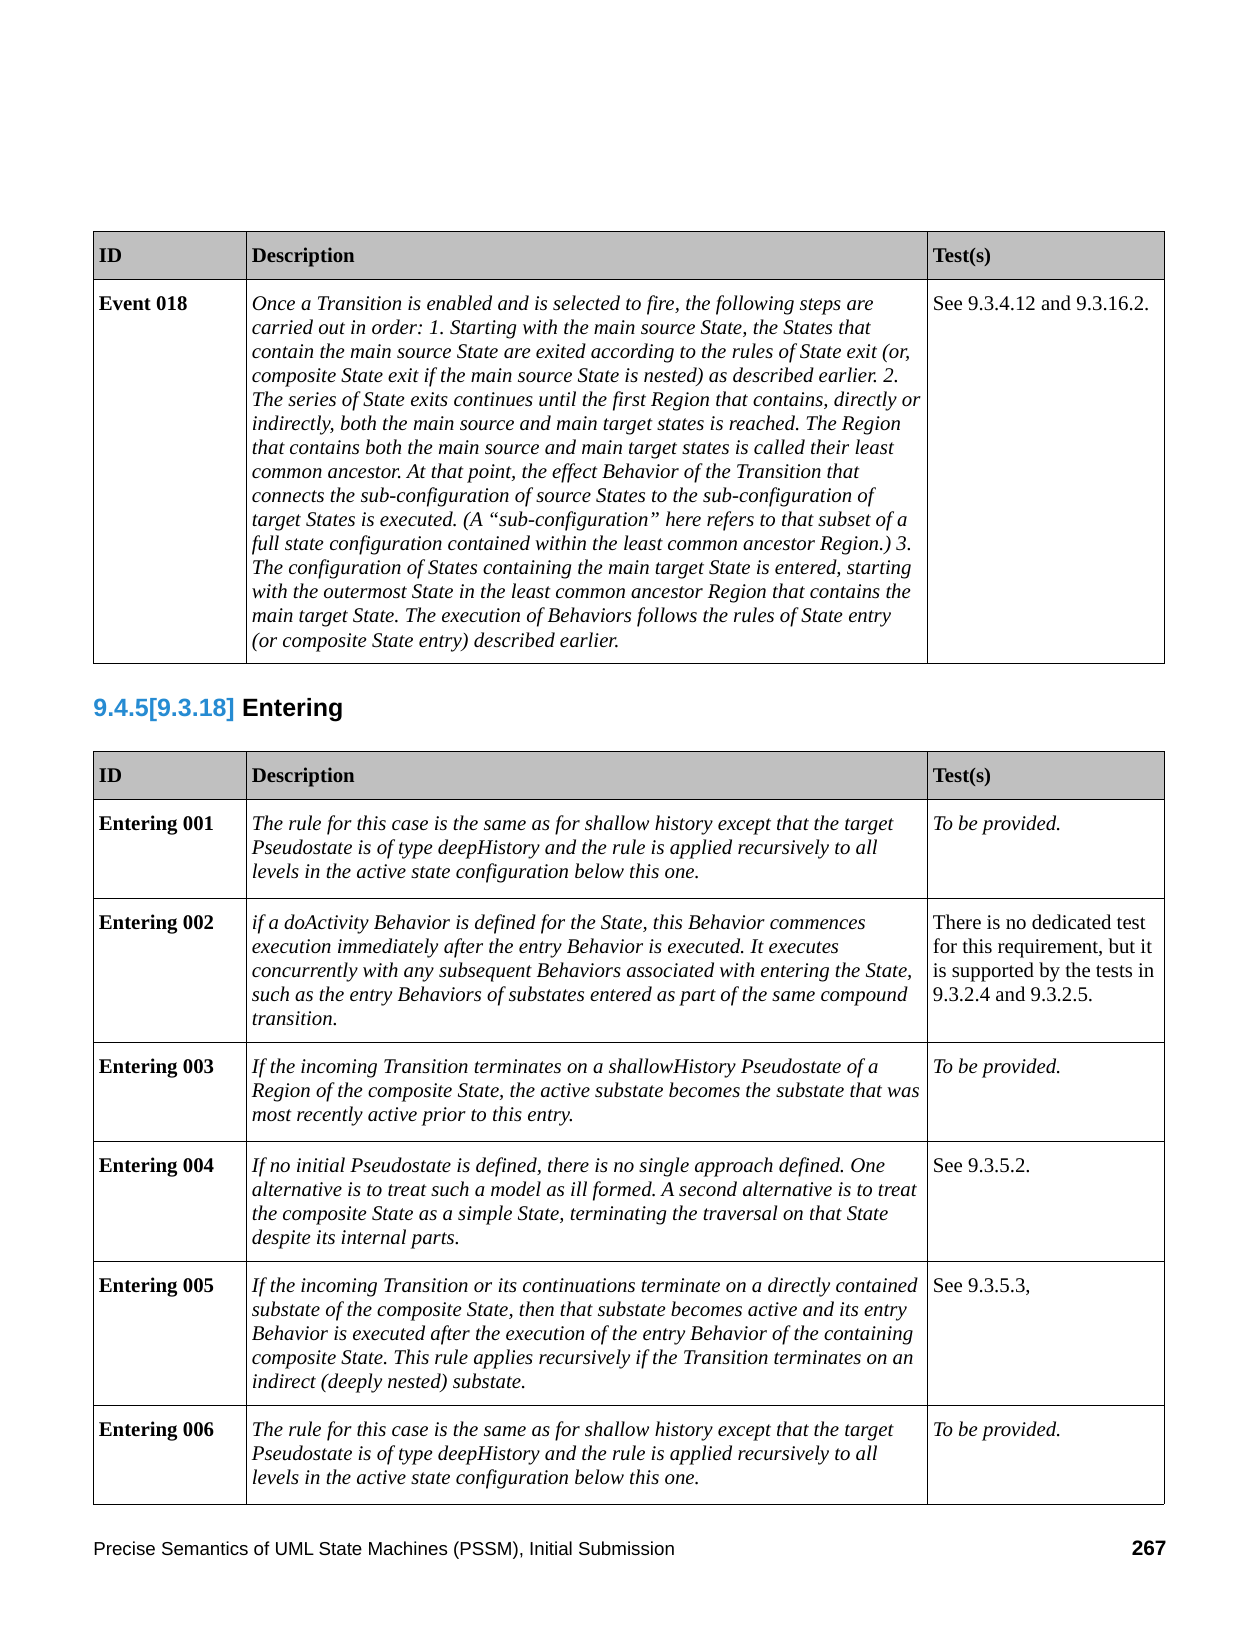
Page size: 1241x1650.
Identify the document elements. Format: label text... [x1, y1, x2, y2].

table_header Description [247, 232, 927, 279]
table_cell If the incoming Transition or its continuations terminate on a directly contained substate of the composite State, then that substate becomes active and its entry Behavior is executed after the execution of the entry Behavior of the containing composite State. This rule applies recursively if the Transition terminates on an indirect (deeply nested) substate. [247, 1262, 927, 1405]
table_cell Entering 005 [94, 1262, 246, 1405]
table_cell if a doActivity Behavior is defined for the State, this Behavior commences execution immediately after the entry Behavior is executed. It executes concurrently with any subsequent Behaviors associated with entering the State, such as the entry Behaviors of substates entered as part of the same compound transition. [247, 899, 927, 1042]
table_cell If the incoming Transition terminates on a shallowHistory Pseudostate of a Region of the composite State, the active substate becomes the substate that was most recently active prior to this entry. [247, 1043, 927, 1141]
table_cell Entering 006 [94, 1406, 246, 1504]
table_cell The rule for this case is the same as for shallow history except that the target Pseudostate is of type deepHistory and the rule is applied recursively to all levels in the active state configuration below this one. [247, 800, 927, 898]
table_header Description [247, 752, 927, 799]
table_cell Entering 003 [94, 1043, 246, 1141]
table_header ID [94, 752, 246, 799]
table_cell Entering 004 [94, 1142, 246, 1261]
table_cell To be provided. [928, 1043, 1164, 1141]
table_cell To be provided. [928, 800, 1164, 898]
table_cell See 9.3.5.2. [928, 1142, 1164, 1261]
table_header ID [94, 232, 246, 279]
table_header Test(s) [928, 232, 1164, 279]
table_cell Event 018 [94, 280, 246, 663]
table_cell Entering 002 [94, 899, 246, 1042]
table_cell Once a Transition is enabled and is selected to fire, the following steps are carried out in order: 1. Starting with the main source State, the States that contain the main source State are exited according to the rules of State exit (or, composite State exit if the main source State is nested) as described earlier. 2. The series of State exits continues until the first Region that contains, directly or indirectly, both the main source and main target states is reached. The Region that contains both the main source and main target states is called their least common ancestor. At that point, the effect Behavior of the Transition that connects the sub-configuration of source States to the sub-configuration of target States is executed. (A “sub-configuration” here refers to that subset of a full state configuration contained within the least common ancestor Region.) 3. The configuration of States containing the main target State is entered, starting with the outermost State in the least common ancestor Region that contains the main target State. The execution of Behaviors follows the rules of State entry (or composite State entry) described earlier. [247, 280, 927, 663]
table_cell See 9.3.5.3, [928, 1262, 1164, 1405]
table_cell See 9.3.4.12 and 9.3.16.2. [928, 280, 1164, 663]
table_cell Entering 001 [94, 800, 246, 898]
table_cell To be provided. [928, 1406, 1164, 1504]
table_cell The rule for this case is the same as for shallow history except that the target Pseudostate is of type deepHistory and the rule is applied recursively to all levels in the active state configuration below this one. [247, 1406, 927, 1504]
table_cell There is no dedicated test for this requirement, but it is supported by the tests in 9.3.2.4 and 9.3.2.5. [928, 899, 1164, 1042]
table_header Test(s) [928, 752, 1164, 799]
table_cell If no initial Pseudostate is defined, there is no single approach defined. One alternative is to treat such a model as ill formed. A second alternative is to treat the composite State as a simple State, terminating the traversal on that State despite its internal parts. [247, 1142, 927, 1261]
subtitle Entering [93, 693, 1164, 722]
